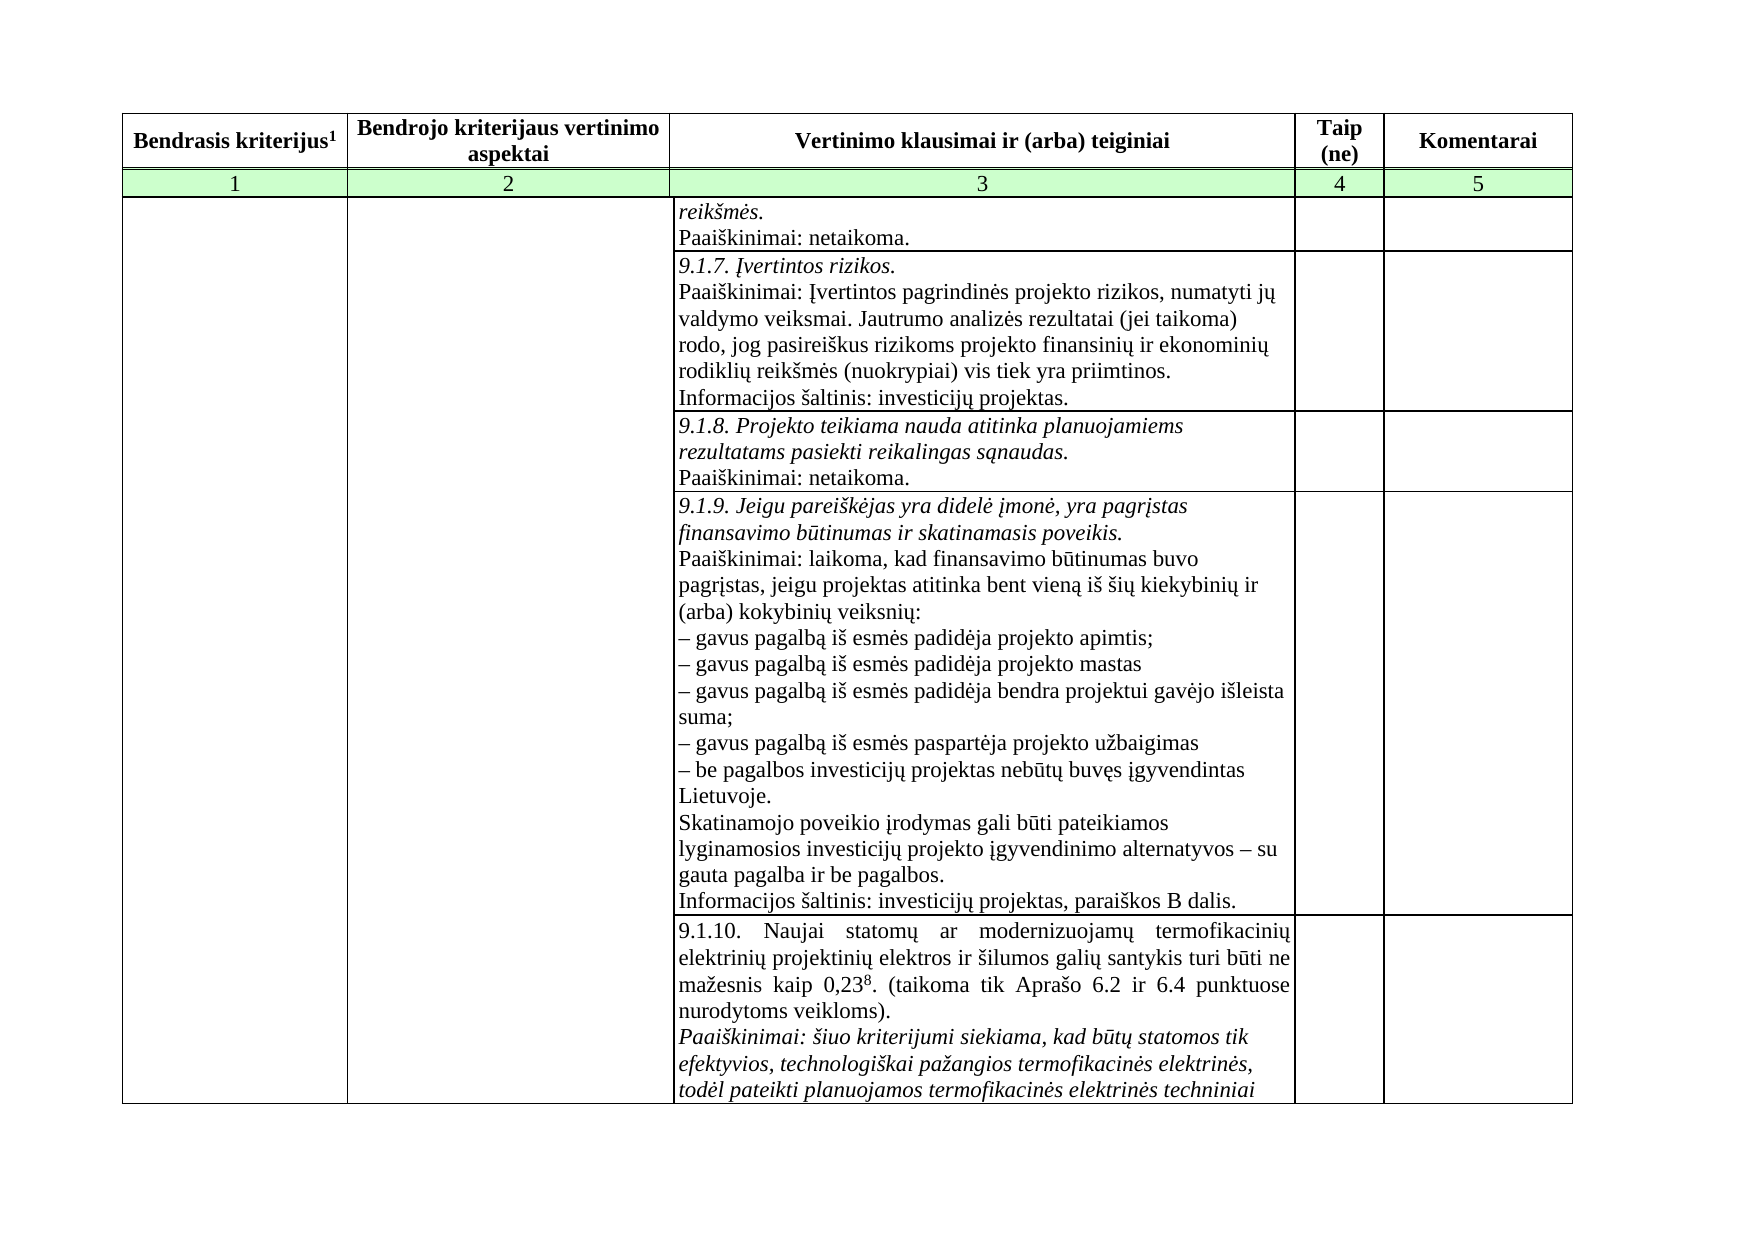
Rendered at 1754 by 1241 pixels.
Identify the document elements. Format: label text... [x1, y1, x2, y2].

table_cell [348, 198, 673, 1102]
table_cell 4 [1296, 170, 1383, 196]
table_cell [1296, 412, 1383, 491]
table_cell [123, 198, 347, 1102]
table_cell 1 [123, 170, 347, 196]
table_header Komentarai [1385, 114, 1572, 167]
table_cell 9.1.9. Jeigu pareiškėjas yra didelė įmonė, yra pagrįstas finansavimo būtinumas ir skatinamasis poveikis. Paaiškinimai: laikoma, kad finansavimo būtinumas buvo pagrįstas, jeigu projektas atitinka bent vieną iš šių kiekybinių ir (arba) kokybinių veiksnių: – gavus pagalbą iš esmės padidėja projekto apimtis; – gavus pagalbą iš esmės padidėja projekto mastas – gavus pagalbą iš esmės padidėja bendra projektui gavėjo išleista suma; – gavus pagalbą iš esmės paspartėja projekto užbaigimas – be pagalbos investicijų projektas nebūtų buvęs įgyvendintas Lietuvoje. Skatinamojo poveikio įrodymas gali būti pateikiamos lyginamosios investicijų projekto įgyvendinimo alternatyvos – su gauta pagalba ir be pagalbos. Informacijos šaltinis: investicijų projektas, paraiškos B dalis. [675, 492, 1294, 914]
table_cell [1296, 492, 1383, 914]
table_cell 9.1.8. Projekto teikiama nauda atitinka planuojamiems rezultatams pasiekti reikalingas sąnaudas. Paaiškinimai: netaikoma. [675, 412, 1294, 491]
table_cell [1385, 492, 1572, 914]
table_cell 2 [348, 170, 669, 196]
table_cell [1385, 412, 1572, 491]
table_cell reikšmės. Paaiškinimai: netaikoma. [675, 198, 1294, 250]
table_header Vertinimo klausimai ir (arba) teiginiai [670, 114, 1294, 167]
table_cell [1385, 916, 1572, 1102]
table_header Bendrasis kriterijus1 [123, 114, 347, 167]
table_cell 9.1.10. Naujai statomų ar modernizuojamų termofikacinių elektrinių projektinių elektros ir šilumos galių santykis turi būti ne mažesnis kaip 0,238. (taikoma tik Aprašo 6.2 ir 6.4 punktuose nurodytoms veikloms). Paaiškinimai: šiuo kriterijumi siekiama, kad būtų statomos tik efektyvios, technologiškai pažangios termofikacinės elektrinės, todėl pateikti planuojamos termofikacinės elektrinės techniniai [675, 916, 1294, 1102]
table_cell [1296, 198, 1383, 250]
table_cell [1385, 198, 1572, 250]
table_cell 5 [1385, 170, 1572, 196]
table_cell 9.1.7. Įvertintos rizikos. Paaiškinimai: Įvertintos pagrindinės projekto rizikos, numatyti jų valdymo veiksmai. Jautrumo analizės rezultatai (jei taikoma) rodo, jog pasireiškus rizikoms projekto finansinių ir ekonominių rodiklių reikšmės (nuokrypiai) vis tiek yra priimtinos. Informacijos šaltinis: investicijų projektas. [675, 252, 1294, 410]
table_cell [1296, 252, 1383, 410]
table_cell [1385, 252, 1572, 410]
table_header Bendrojo kriterijaus vertinimo aspektai [348, 114, 669, 167]
table_cell 3 [670, 170, 1294, 196]
table_cell [1296, 916, 1383, 1102]
table_header Taip (ne) [1296, 114, 1383, 167]
